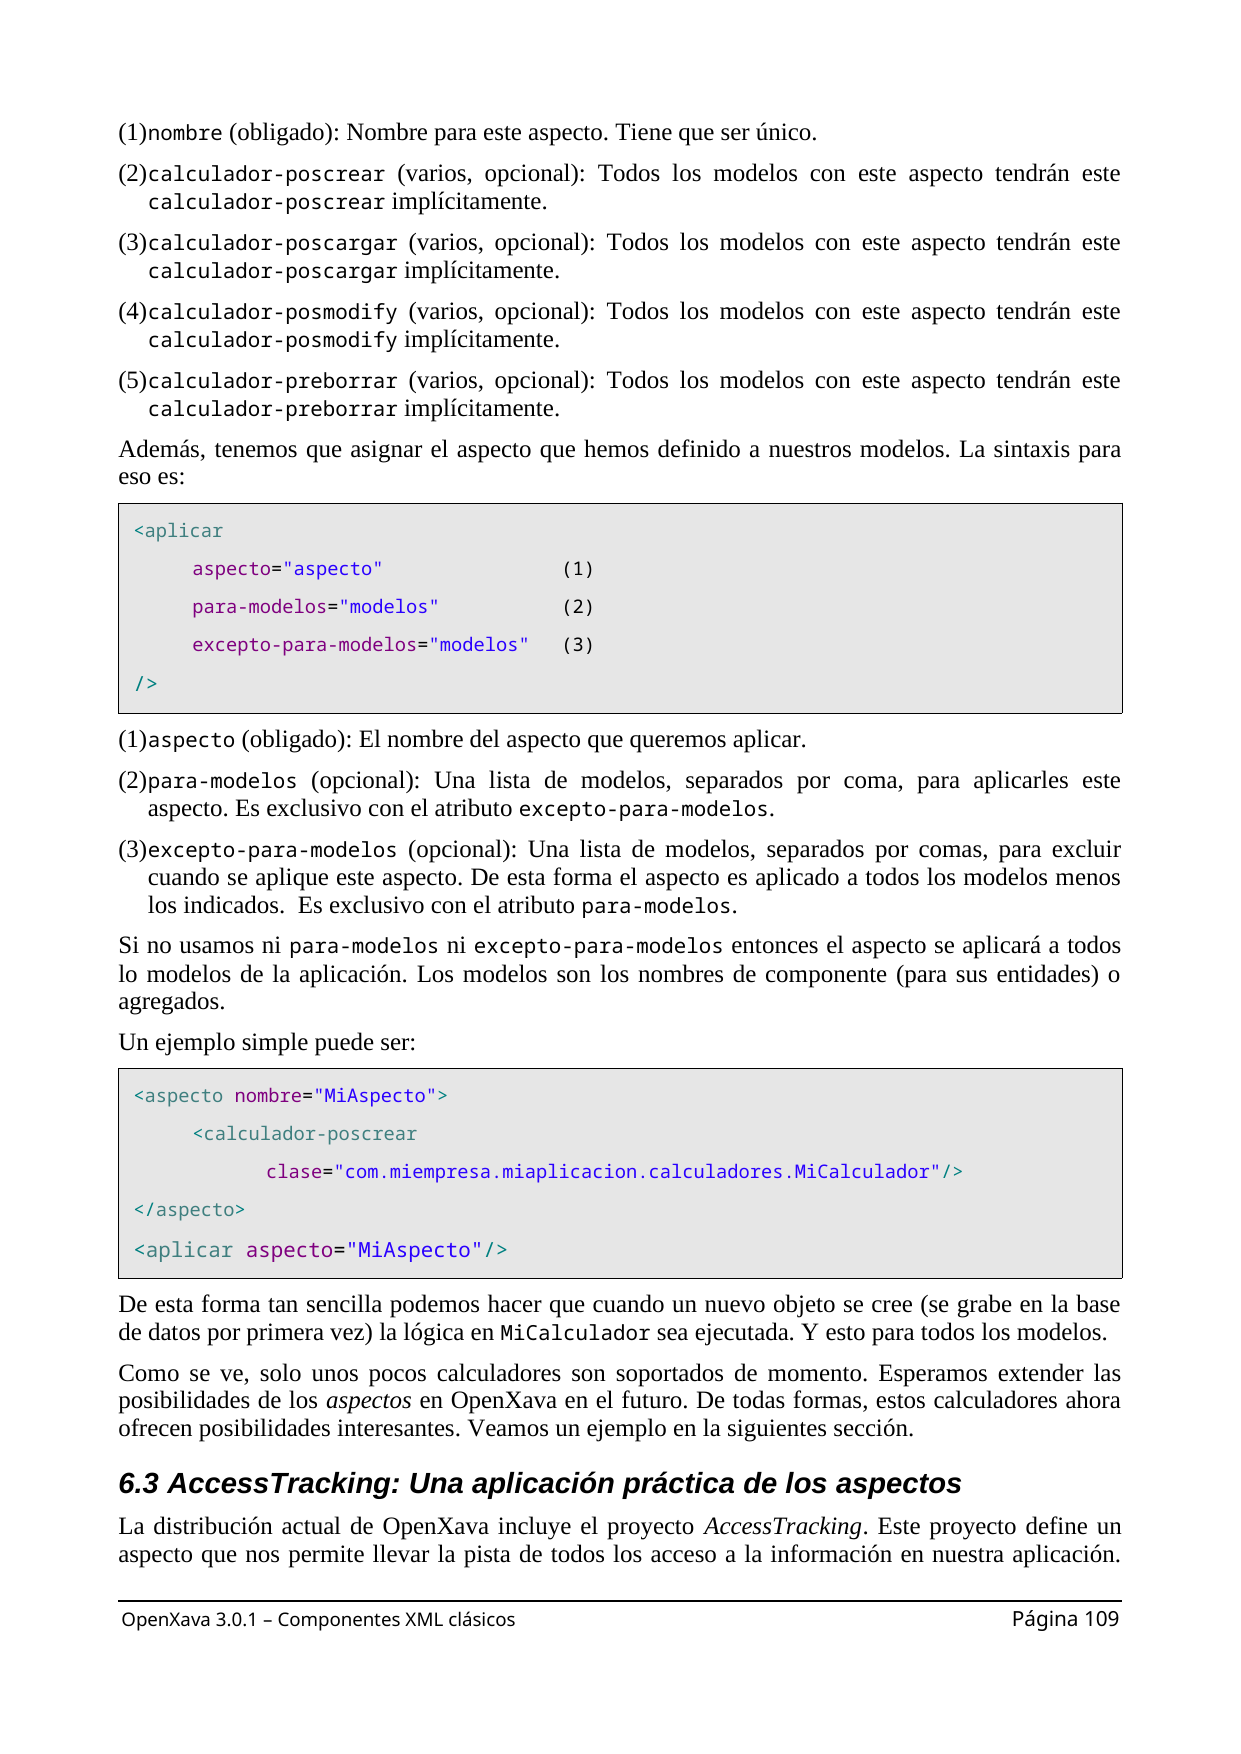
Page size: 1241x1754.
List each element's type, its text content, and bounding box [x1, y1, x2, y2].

list aspecto (obligado): El nombre del aspecto que queremos aplicar. [118, 725, 1122, 753]
text La distribución actual de OpenXava incluye el proyecto AccessTracking. Este proyecto define un aspecto que nos permite llevar la pista de todos los acceso a la información en nuestra aplicación. [118, 1512, 1122, 1568]
text aspecto="aspecto" (1) [119, 541, 1122, 579]
text <aplicar [119, 504, 1122, 541]
list para-modelos (opcional): Una lista de modelos, separados por coma, para aplicarles este aspecto. Es exclusivo con el atributo excepto-para-modelos. [118, 766, 1122, 822]
list calculador-poscrear (varios, opcional): Todos los modelos con este aspecto tendrán este calculador-poscrear implícitamente. [118, 159, 1122, 215]
text <aspecto nombre="MiAspecto"> [119, 1069, 1122, 1106]
list calculador-preborrar (varios, opcional): Todos los modelos con este aspecto tendrán este calculador-preborrar implícitamente. [118, 366, 1122, 422]
text Como se ve, solo unos pocos calculadores son soportados de momento. Esperamos extender las posibilidades de los aspectos en OpenXava en el futuro. De todas formas, estos calculadores ahora ofrecen posibilidades interesantes. Veamos un ejemplo en la siguientes sección. [118, 1359, 1122, 1442]
text clase="com.miempresa.miaplicacion.calculadores.MiCalculador"/> [119, 1144, 1122, 1182]
list excepto-para-modelos (opcional): Una lista de modelos, separados por comas, para excluir cuando se aplique este aspecto. De esta forma el aspecto es aplicado a todos los modelos menos los indicados. Es exclusivo con el atributo para-modelos. [118, 835, 1122, 919]
subtitle AccessTracking: Una aplicación práctica de los aspectos [118, 1467, 1122, 1500]
text Además, tenemos que asignar el aspecto que hemos definido a nuestros modelos. La sintaxis para eso es: [118, 435, 1122, 490]
text excepto-para-modelos="modelos" (3) [119, 617, 1122, 655]
text <aplicar aspecto="MiAspecto"/> [119, 1220, 1122, 1278]
text De esta forma tan sencilla podemos hacer que cuando un nuevo objeto se cree (se grabe en la base de datos por primera vez) la lógica en MiCalculador sea ejecutada. Y esto para todos los modelos. [118, 1291, 1122, 1346]
text Un ejemplo simple puede ser: [118, 1028, 1122, 1055]
text <calculador-poscrear [119, 1106, 1122, 1144]
text Si no usamos ni para-modelos ni excepto-para-modelos entonces el aspecto se aplicará a todos lo modelos de la aplicación. Los modelos son los nombres de componente (para sus entidades) o agregados. [118, 932, 1122, 1015]
list calculador-poscargar (varios, opcional): Todos los modelos con este aspecto tendrán este calculador-poscargar implícitamente. [118, 228, 1122, 284]
list nombre (obligado): Nombre para este aspecto. Tiene que ser único. [118, 118, 1122, 146]
text </aspecto> [119, 1182, 1122, 1220]
text /> [119, 655, 1122, 713]
list calculador-posmodify (varios, opcional): Todos los modelos con este aspecto tendrán este calculador-posmodify implícitamente. [118, 297, 1122, 353]
text para-modelos="modelos" (2) [119, 579, 1122, 617]
